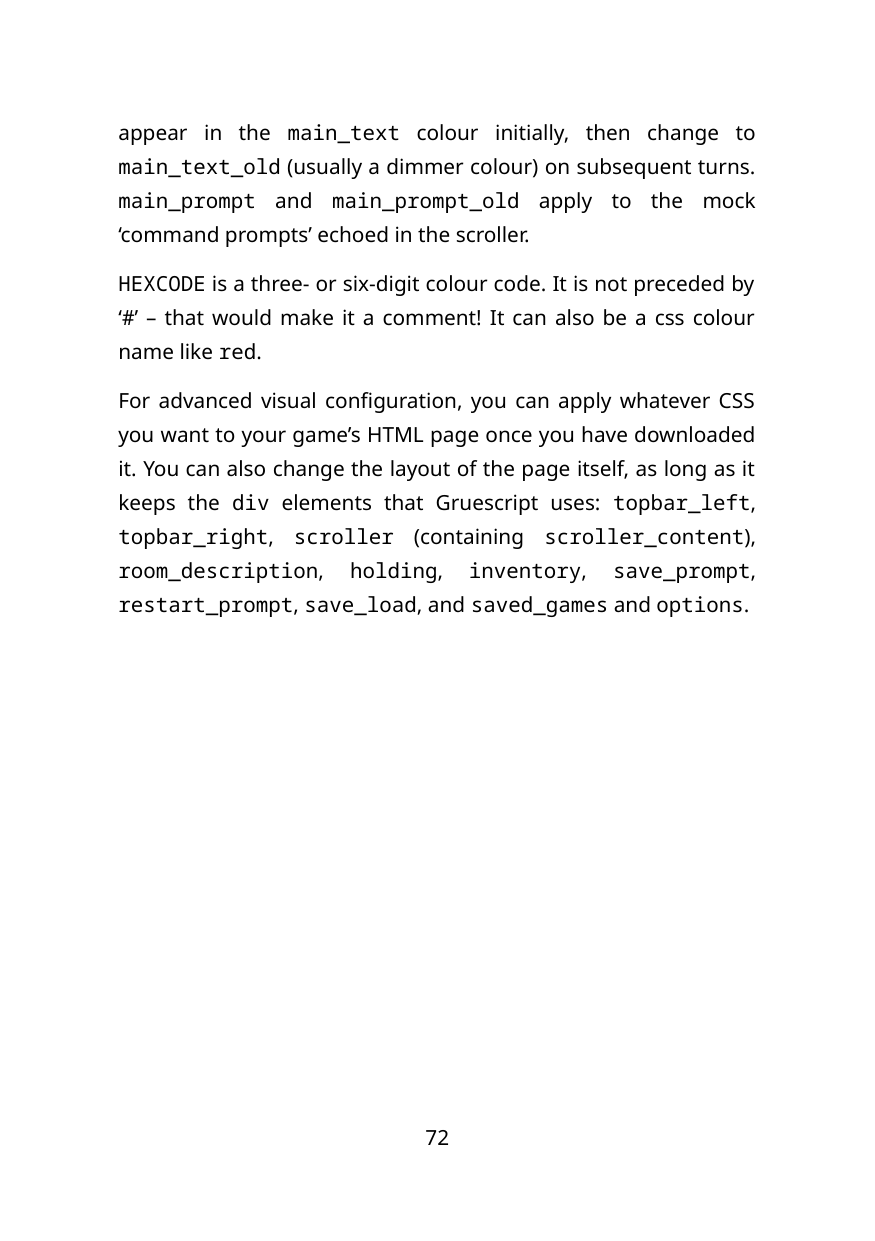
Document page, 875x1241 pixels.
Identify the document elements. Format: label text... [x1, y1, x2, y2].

text For advanced visual configuration, you can apply whatever CSS you want to your game’s HTML page once you have downloaded it. You can also change the layout of the page itself, as long as it keeps the div elements that Gruescript uses: topbar_left, topbar_right, scroller (containing scroller_content), room_description, holding, inventory, save_prompt, restart_prompt, save_load, and saved_games and options. [118, 386, 756, 618]
text HEXCODE is a three- or six-digit colour code. It is not preceded by ‘#’ – that would make it a comment! It can also be a css colour name like red. [118, 269, 756, 366]
text appear in the main_text colour initially, then change to main_text_old (usually a dimmer colour) on subsequent turns. main_prompt and main_prompt_old apply to the mock ‘command prompts’ echoed in the scroller. [118, 118, 756, 249]
